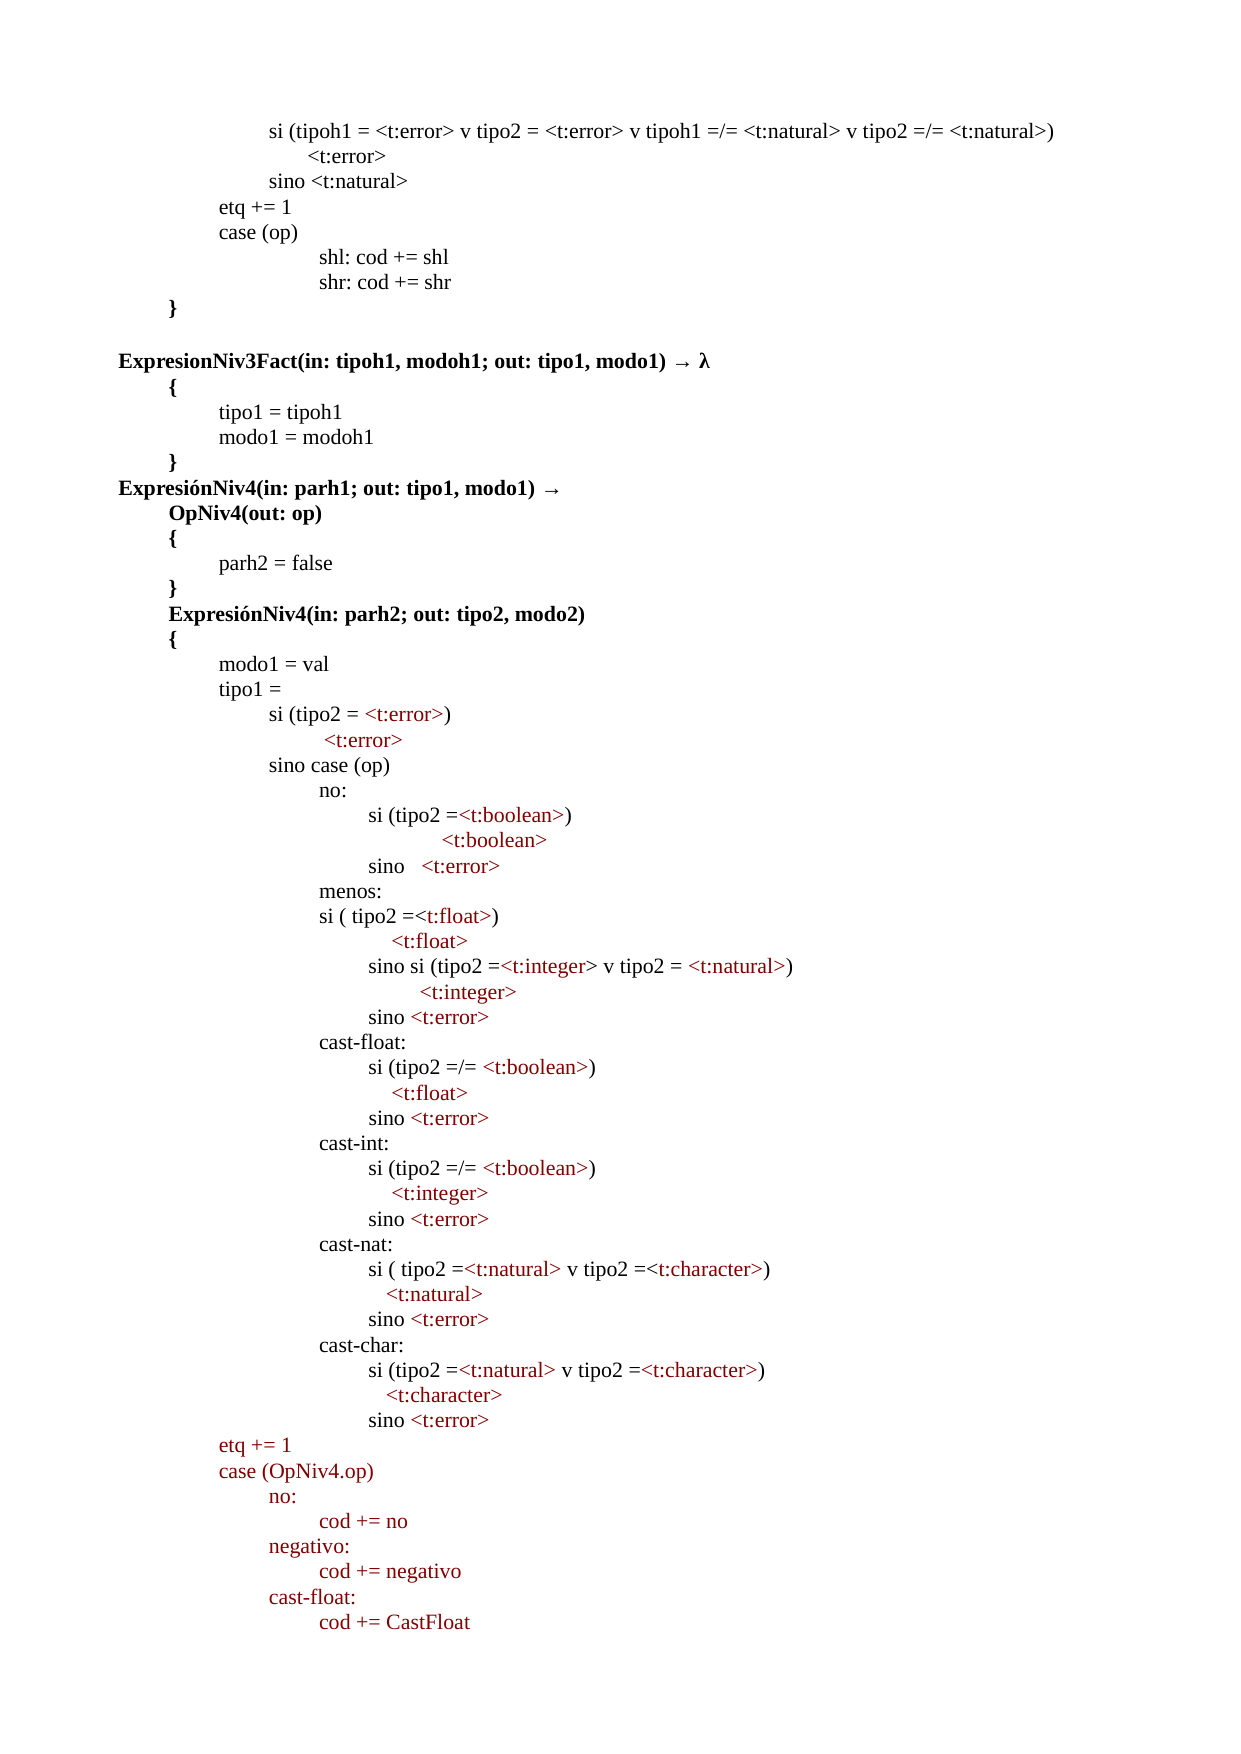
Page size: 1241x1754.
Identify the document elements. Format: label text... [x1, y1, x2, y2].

text si (tipo2 =<t:boolean>) [118, 802, 1122, 827]
text sino <t:error> [118, 1407, 1122, 1432]
text si (tipoh1 = <t:error> v tipo2 = <t:error> v tipoh1 =/= <t:natural> v tipo2 =/= <t:natural>) [168, 118, 1122, 143]
text sino case (op) [118, 752, 1122, 777]
text parh2 = false [118, 550, 1122, 575]
text sino si (tipo2 =<t:integer> v tipo2 = <t:natural>) [118, 953, 1122, 979]
text cast-float: [118, 1029, 1122, 1054]
text { [168, 374, 1122, 399]
text cast-nat: [118, 1231, 1122, 1256]
text cod += negativo [118, 1558, 1122, 1584]
text case (OpNiv4.op) [118, 1458, 1122, 1483]
text <t:float> [118, 928, 1122, 953]
text } [168, 294, 1122, 320]
text cod += CastFloat [118, 1609, 1122, 1634]
text etq += 1 [168, 194, 1122, 219]
text no: [118, 1483, 1122, 1508]
text cod += no [118, 1508, 1122, 1533]
text si (tipo2 =/= <t:boolean>) [118, 1054, 1122, 1079]
text <t:boolean> [118, 827, 1122, 853]
text OpNiv4(out: op) [118, 500, 1122, 525]
text sino <t:error> [118, 1306, 1122, 1332]
text modo1 = modoh1 [118, 424, 1122, 449]
text <t:float> [118, 1079, 1122, 1105]
text sino <t:error> [118, 1206, 1122, 1231]
text negativo: [118, 1533, 1122, 1558]
text si ( tipo2 =<t:float>) [118, 903, 1122, 928]
text cast-int: [118, 1130, 1122, 1155]
text modo1 = val [168, 651, 1122, 676]
text shr: cod += shr [118, 269, 1122, 294]
text tipo1 = tipoh1 [118, 399, 1122, 424]
text menos: [118, 878, 1122, 903]
text <t:integer> [118, 979, 1122, 1004]
text shl: cod += shl [118, 244, 1122, 269]
text <t:character> [118, 1382, 1122, 1407]
text sino <t:error> [118, 1105, 1122, 1130]
text sino <t:error> [118, 1004, 1122, 1029]
text ExpresiónNiv4(in: parh2; out: tipo2, modo2) [168, 601, 1122, 626]
text <t:integer> [118, 1180, 1122, 1206]
text si (tipo2 =<t:natural> v tipo2 =<t:character>) [118, 1357, 1122, 1382]
text si ( tipo2 =<t:natural> v tipo2 =<t:character>) [118, 1256, 1122, 1281]
text tipo1 = [118, 676, 1122, 701]
text sino <t:natural> [168, 168, 1122, 194]
text { [168, 626, 1122, 651]
text } [168, 449, 1122, 474]
text <t:error> [118, 727, 1122, 752]
text <t:natural> [118, 1281, 1122, 1306]
text cast-float: [118, 1584, 1122, 1609]
text si (tipo2 =/= <t:boolean>) [118, 1155, 1122, 1180]
text ExpresiónNiv4(in: parh1; out: tipo1, modo1) → [118, 474, 1122, 500]
text no: [118, 777, 1122, 802]
text } [168, 575, 1122, 601]
text si (tipo2 = <t:error>) [118, 701, 1122, 727]
text case (op) [118, 219, 1122, 244]
text etq += 1 [118, 1432, 1122, 1458]
text ExpresionNiv3Fact(in: tipoh1, modoh1; out: tipo1, modo1) → λ [118, 348, 1122, 374]
text <t:error> [168, 143, 1122, 168]
text cast-char: [118, 1332, 1122, 1357]
text { [168, 525, 1122, 550]
text sino <t:error> [118, 853, 1122, 878]
